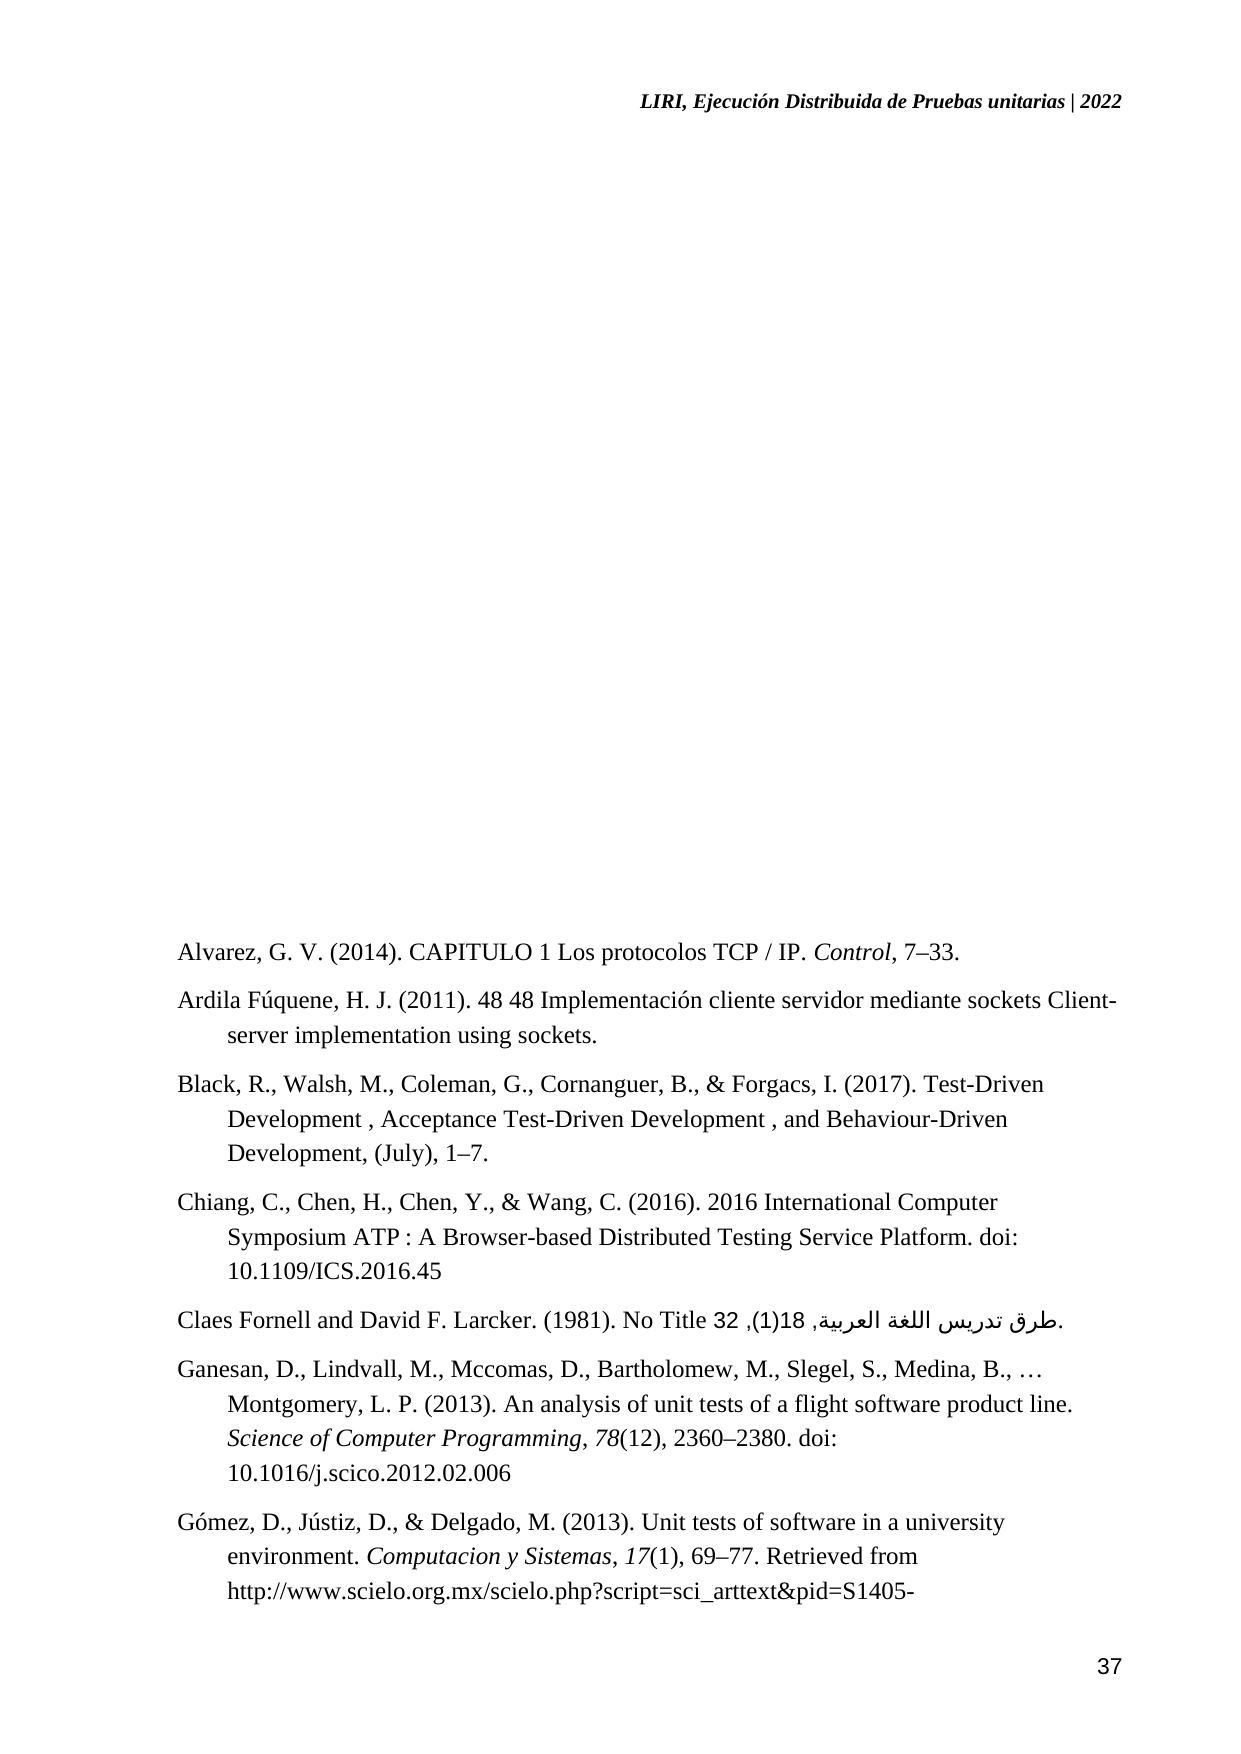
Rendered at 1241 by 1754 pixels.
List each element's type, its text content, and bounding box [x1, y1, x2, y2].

text Gómez, D., Jústiz, D., & Delgado, M. (2013). Unit tests of software in a university environment. Computacion y Sistemas, 17(1), 69–77. Retrieved from http://www.scielo.org.mx/scielo.php?script=sci_arttext&pid=S1405- [177, 1507, 1122, 1604]
text Ardila Fúquene, H. J. (2011). 48 48 Implementación cliente servidor mediante sockets Client-server implementation using sockets. [177, 986, 1122, 1049]
text Black, R., Walsh, M., Coleman, G., Cornanguer, B., & Forgacs, I. (2017). Test-Driven Development , Acceptance Test-Driven Development , and Behaviour-Driven Development, (July), 1–7. [177, 1069, 1122, 1167]
text Alvarez, G. V. (2014). CAPITULO 1 Los protocolos TCP / IP. Control, 7–33. [177, 937, 1122, 965]
text Chiang, C., Chen, H., Chen, Y., & Wang, C. (2016). 2016 International Computer Symposium ATP : A Browser-based Distributed Testing Service Platform. doi: 10.1109/ICS.2016.45 [177, 1187, 1122, 1285]
text Ganesan, D., Lindvall, M., Mccomas, D., Bartholomew, M., Slegel, S., Medina, B., … Montgomery, L. P. (2013). An analysis of unit tests of a flight software product line. Science of Computer Programming, 78(12), 2360–2380. doi: 10.1016/j.scico.2012.02.006 [177, 1354, 1122, 1486]
text Claes Fornell and David F. Larcker. (1981). No Title طرق تدريس اللغة العربية, 18(1), 32. [177, 1305, 1122, 1334]
